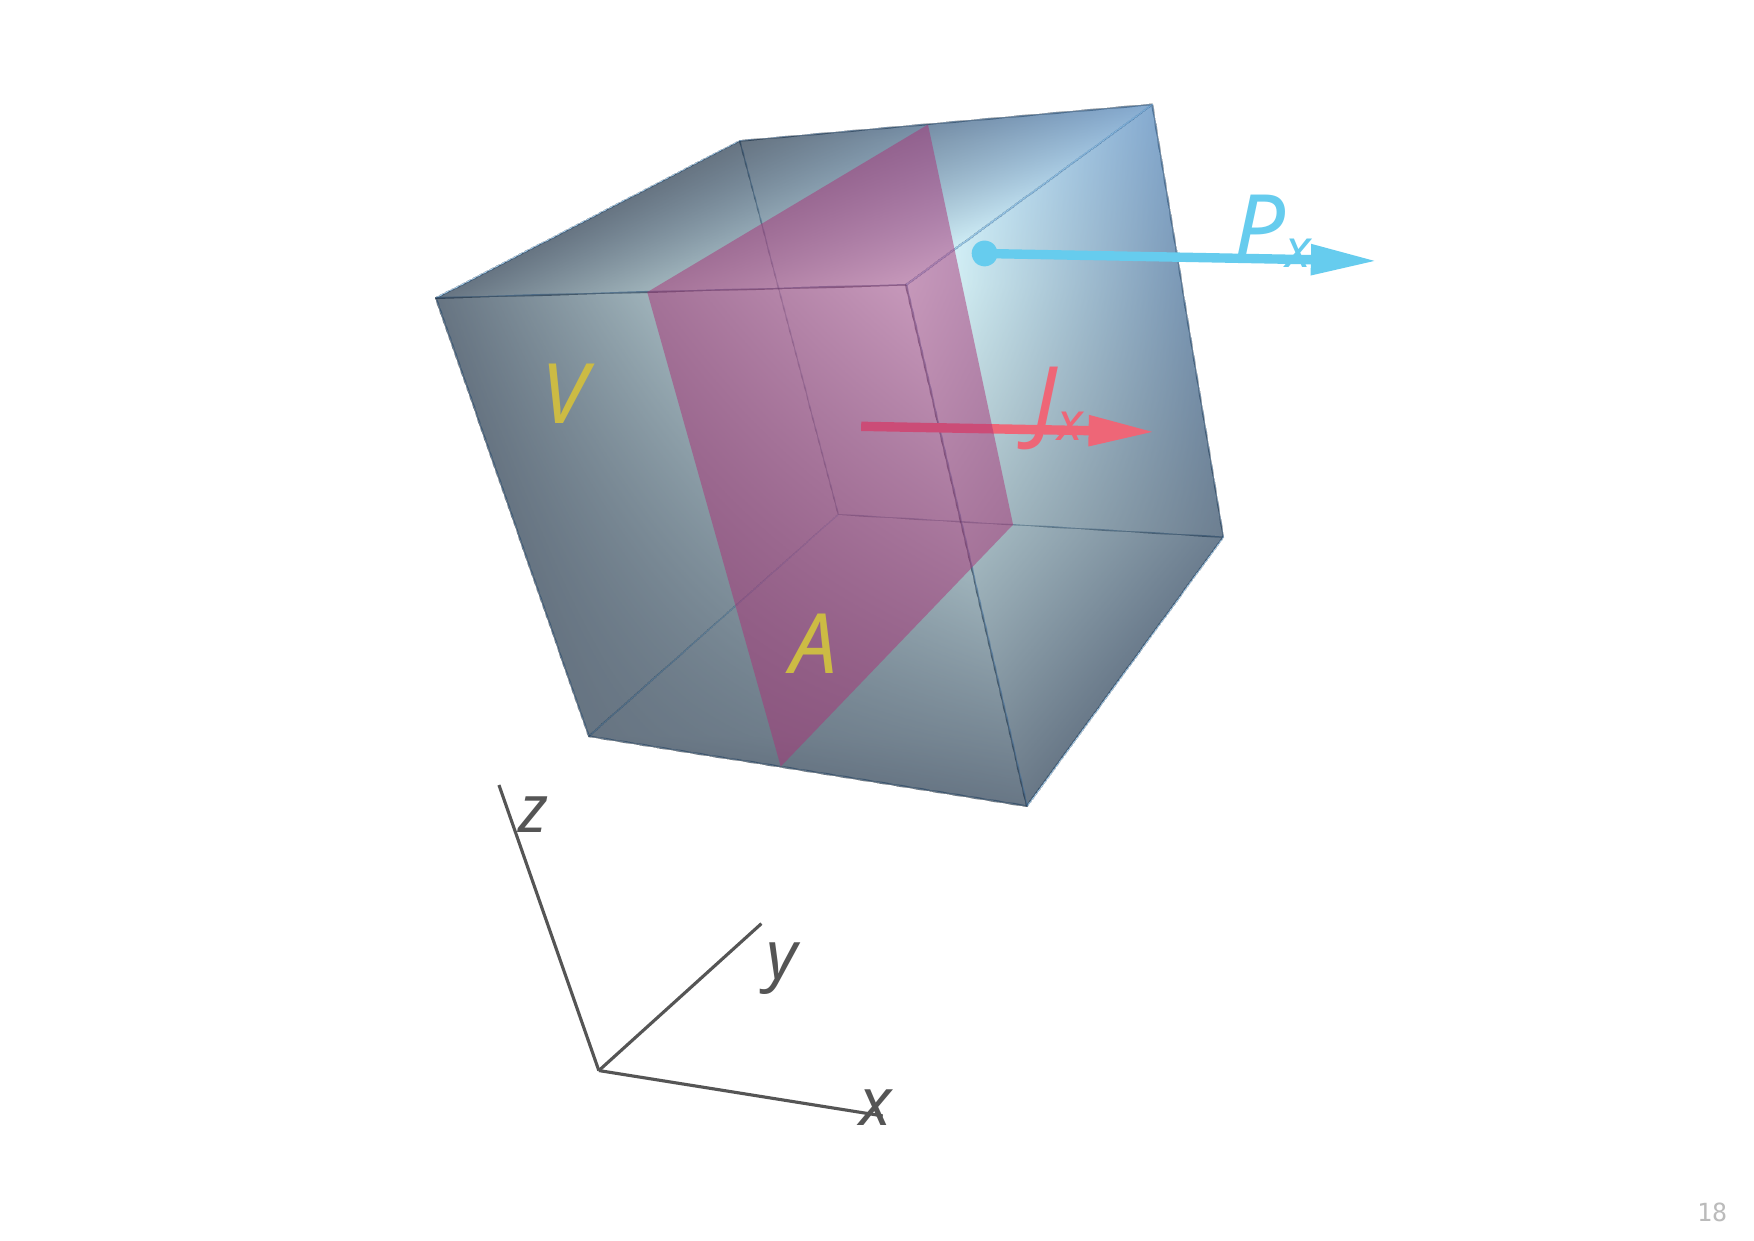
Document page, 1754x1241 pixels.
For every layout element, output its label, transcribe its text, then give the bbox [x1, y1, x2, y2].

text_box x [844, 1047, 886, 1129]
text_box [647, 124, 1014, 767]
text_box y [751, 899, 793, 981]
text_box A [775, 577, 866, 676]
text_box Px [1218, 154, 1332, 254]
text_box Jx [1017, 327, 1105, 425]
text_box V [526, 327, 617, 426]
text_box z [503, 753, 543, 836]
